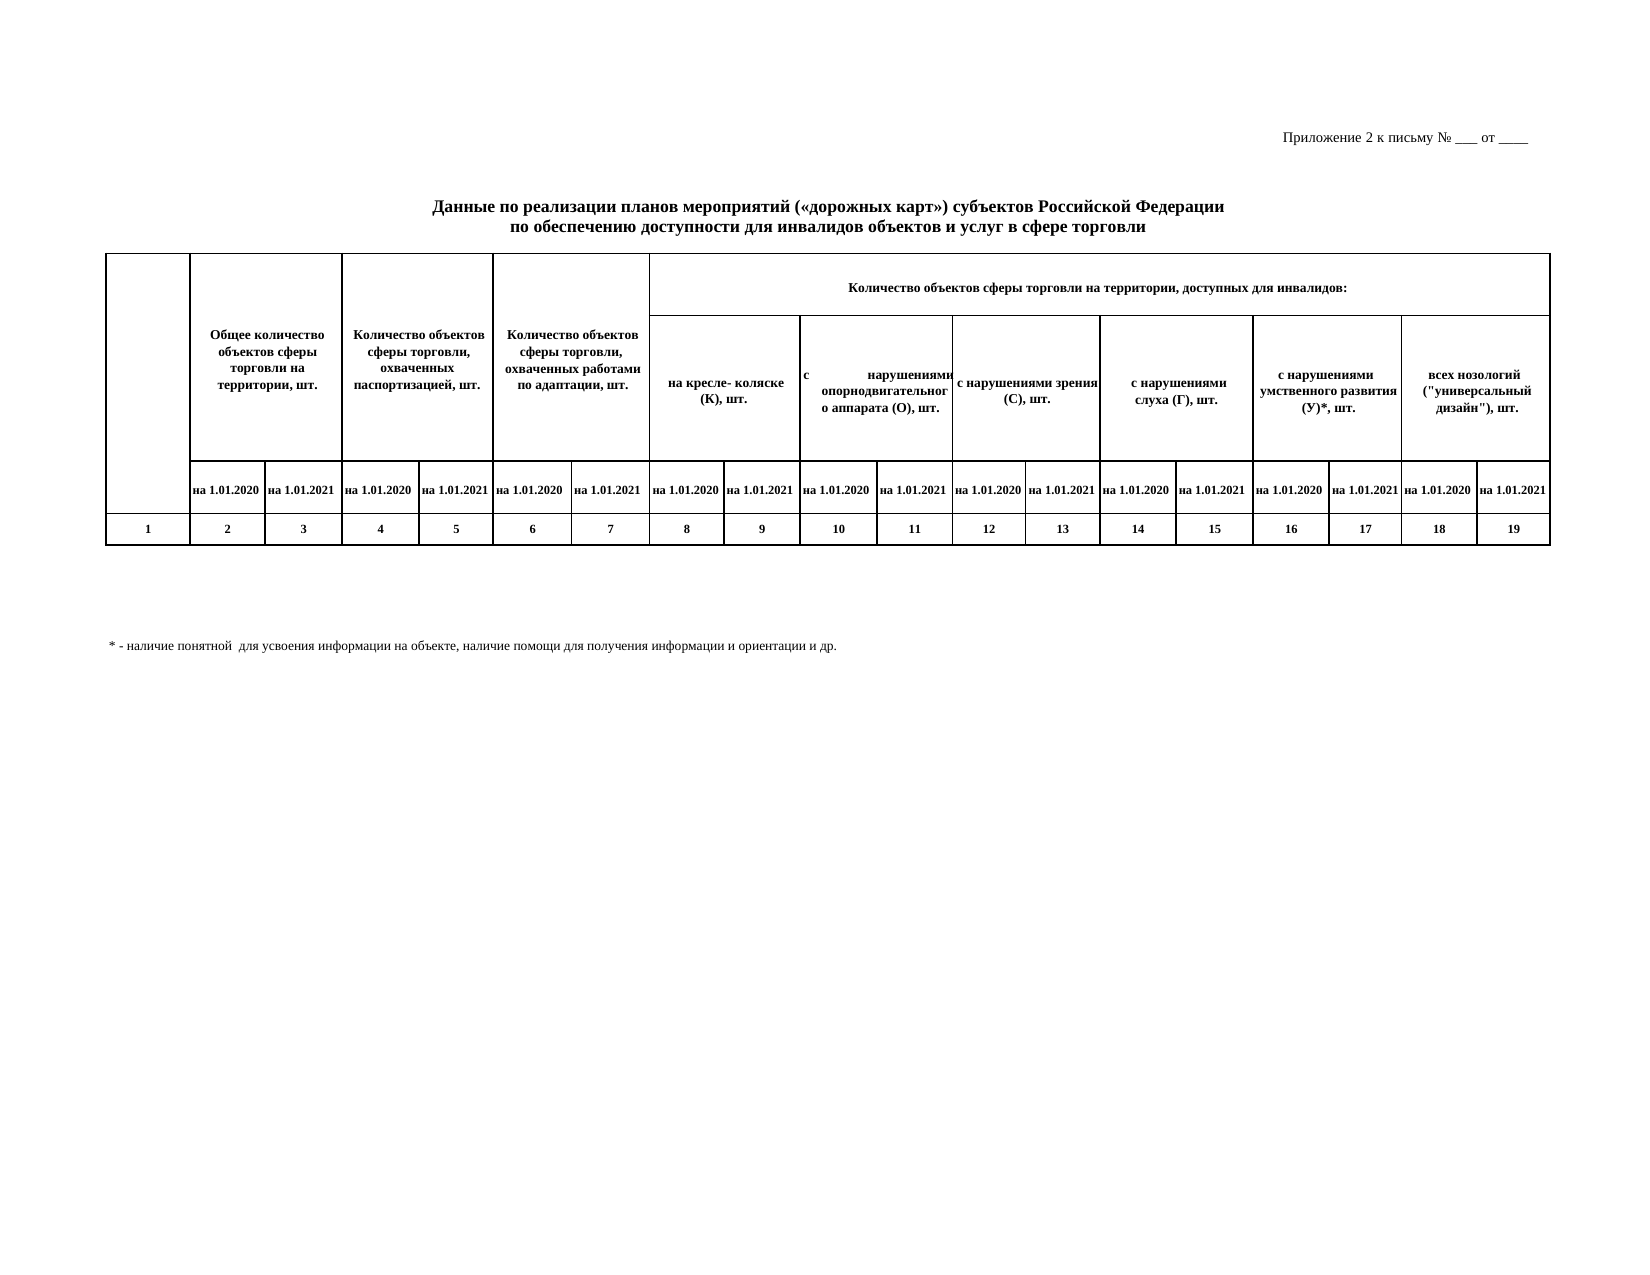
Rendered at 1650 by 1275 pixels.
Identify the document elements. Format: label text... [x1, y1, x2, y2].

table_cell на кресле- коляске (К), шт. [650, 316, 799, 460]
table_cell на 1.01.2020 [953, 462, 1025, 513]
table_cell 16 [1254, 514, 1328, 544]
table_cell на 1.01.2021 [1478, 462, 1549, 513]
table_cell 3 [266, 514, 341, 544]
table_cell с нарушениями умственного развития (У)*, шт. [1254, 316, 1401, 460]
table_header Количество объектов сферы торговли, охваченных работами по адаптации, шт. [494, 254, 649, 460]
table_cell всех нозологий ("универсальный дизайн"), шт. [1402, 316, 1549, 460]
table_cell на 1.01.2020 [191, 462, 264, 513]
table_cell на 1.01.2020 [1402, 462, 1476, 513]
table_header Количество объектов сферы торговли на территории, доступных для инвалидов: [650, 254, 1549, 315]
table_cell 14 [1101, 514, 1175, 544]
table_cell 19 [1478, 514, 1549, 544]
table_cell с нарушениями опорнодвигательного аппарата (О), шт. [801, 316, 952, 460]
table_cell 18 [1402, 514, 1476, 544]
table_cell 13 [1026, 514, 1099, 544]
table_cell на 1.01.2020 [343, 462, 418, 513]
table_header Количество объектов сферы торговли, охваченных паспортизацией, шт. [343, 254, 492, 460]
table_cell 11 [878, 514, 952, 544]
table_cell на 1.01.2021 [1330, 462, 1401, 513]
table_cell с нарушениями зрения (С), шт. [953, 316, 1099, 460]
table_cell на 1.01.2021 [1026, 462, 1099, 513]
table_cell на 1.01.2021 [266, 462, 341, 513]
table_cell на 1.01.2021 [725, 462, 799, 513]
table_cell на 1.01.2021 [572, 462, 649, 513]
table_header Общее количество объектов сферы торговли на территории, шт. [191, 254, 341, 460]
table_cell 4 [343, 514, 418, 544]
table_cell 10 [801, 514, 876, 544]
table_cell на 1.01.2021 [1177, 462, 1252, 513]
table_cell 7 [572, 514, 649, 544]
table_cell 2 [191, 514, 264, 544]
table_cell 8 [650, 514, 723, 544]
table_cell 9 [725, 514, 799, 544]
text по обеспечению доступности для инвалидов объектов и услуг в сфере торговли [510, 216, 1500, 236]
table_cell на 1.01.2020 [1254, 462, 1328, 513]
table_cell 5 [420, 514, 492, 544]
table_cell 1 [107, 514, 189, 544]
table_cell 17 [1330, 514, 1401, 544]
table_cell 12 [953, 514, 1025, 544]
table_cell с нарушениями слуха (Г), шт. [1101, 316, 1252, 460]
table_cell на 1.01.2021 [420, 462, 492, 513]
table_cell на 1.01.2020 [494, 462, 571, 513]
table_cell на 1.01.2020 [801, 462, 876, 513]
table_cell на 1.01.2020 [650, 462, 723, 513]
table_cell 6 [494, 514, 571, 544]
table_cell на 1.01.2020 [1101, 462, 1175, 513]
table_cell на 1.01.2021 [878, 462, 952, 513]
table_header [107, 254, 189, 513]
table_cell 15 [1177, 514, 1252, 544]
